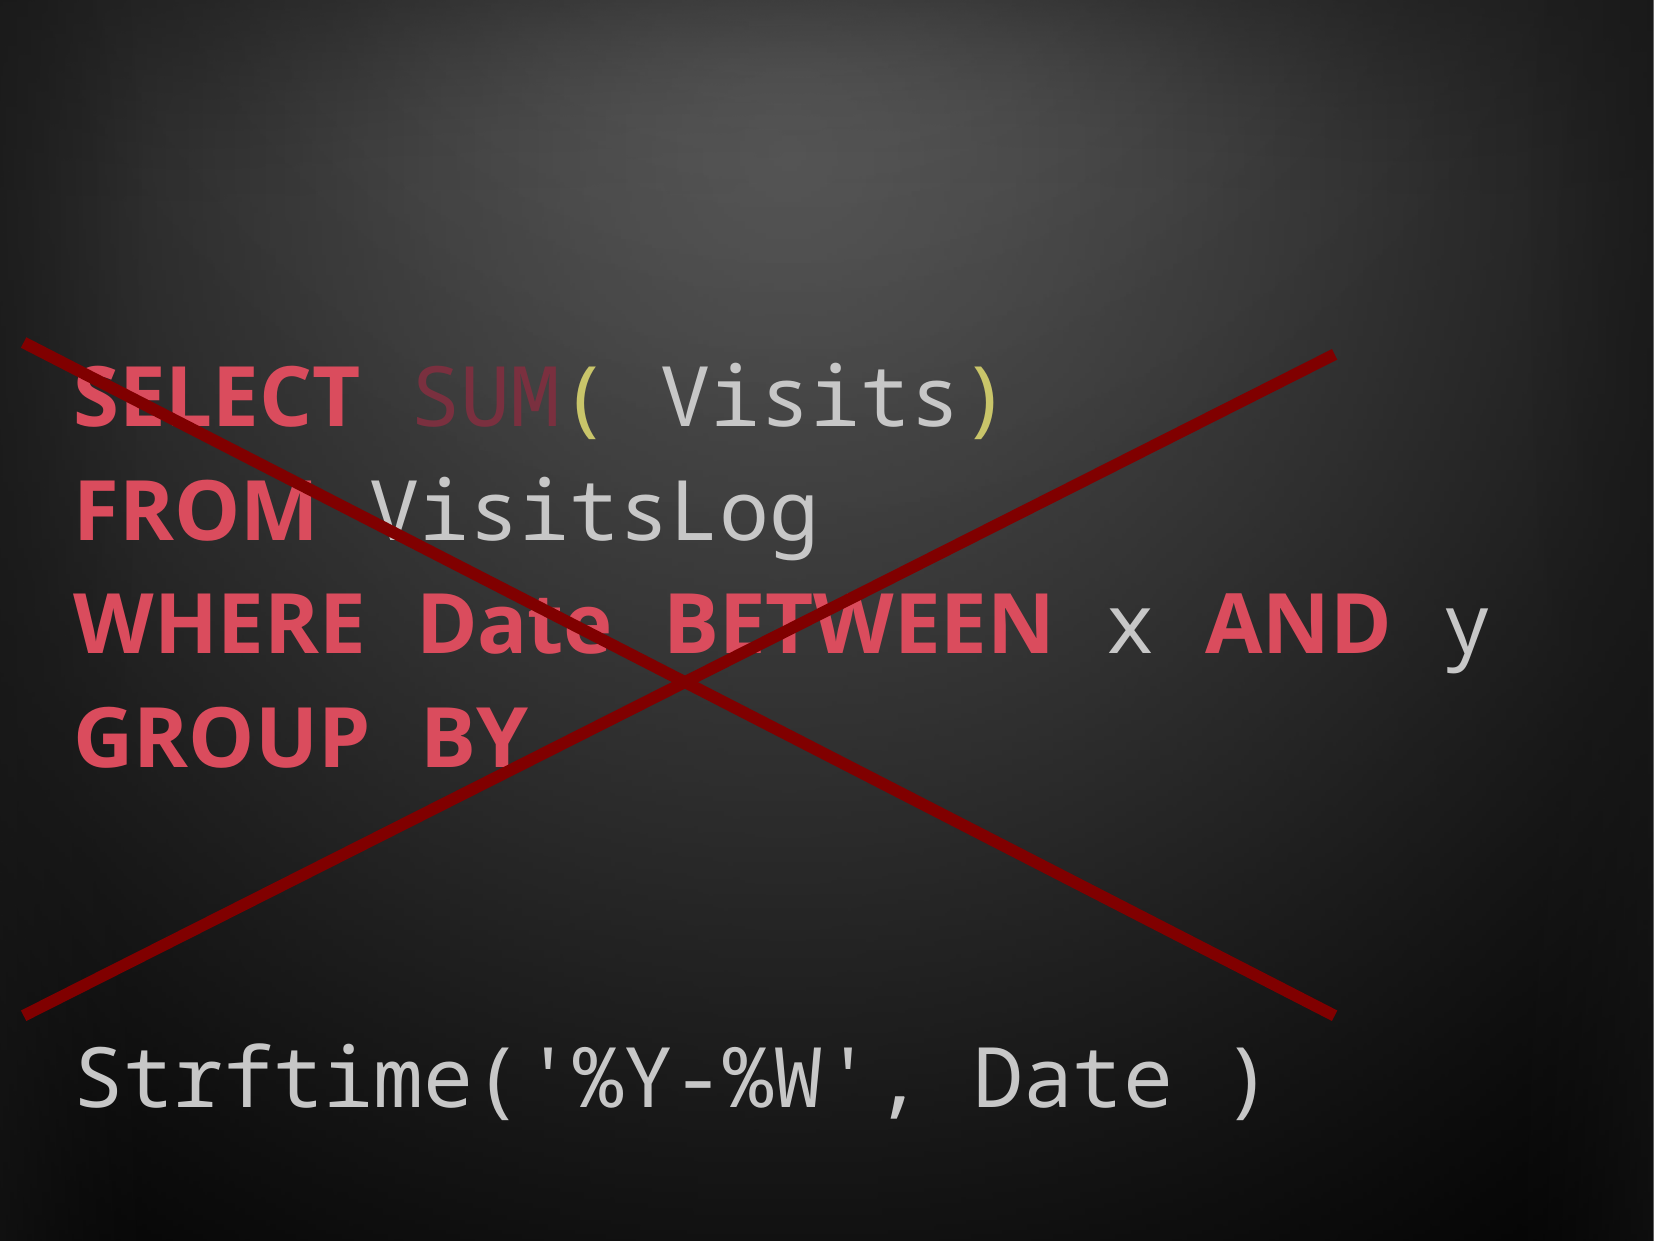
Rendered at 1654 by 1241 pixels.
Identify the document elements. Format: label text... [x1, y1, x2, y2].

picture [0, 0, 1654, 1241]
text_box SELECT SUM( Visits) FROM VisitsLog WHERE Date BETWEEN x AND y GROUP BY Strftime('%Y-%W', Date ) [59, 368, 670, 990]
text_box SELECT SUM( Visits) FROM VisitsLog WHERE Date BETWEEN x AND y GROUP BY Strftime('%Y-%W', Date ) [59, 330, 1595, 1158]
